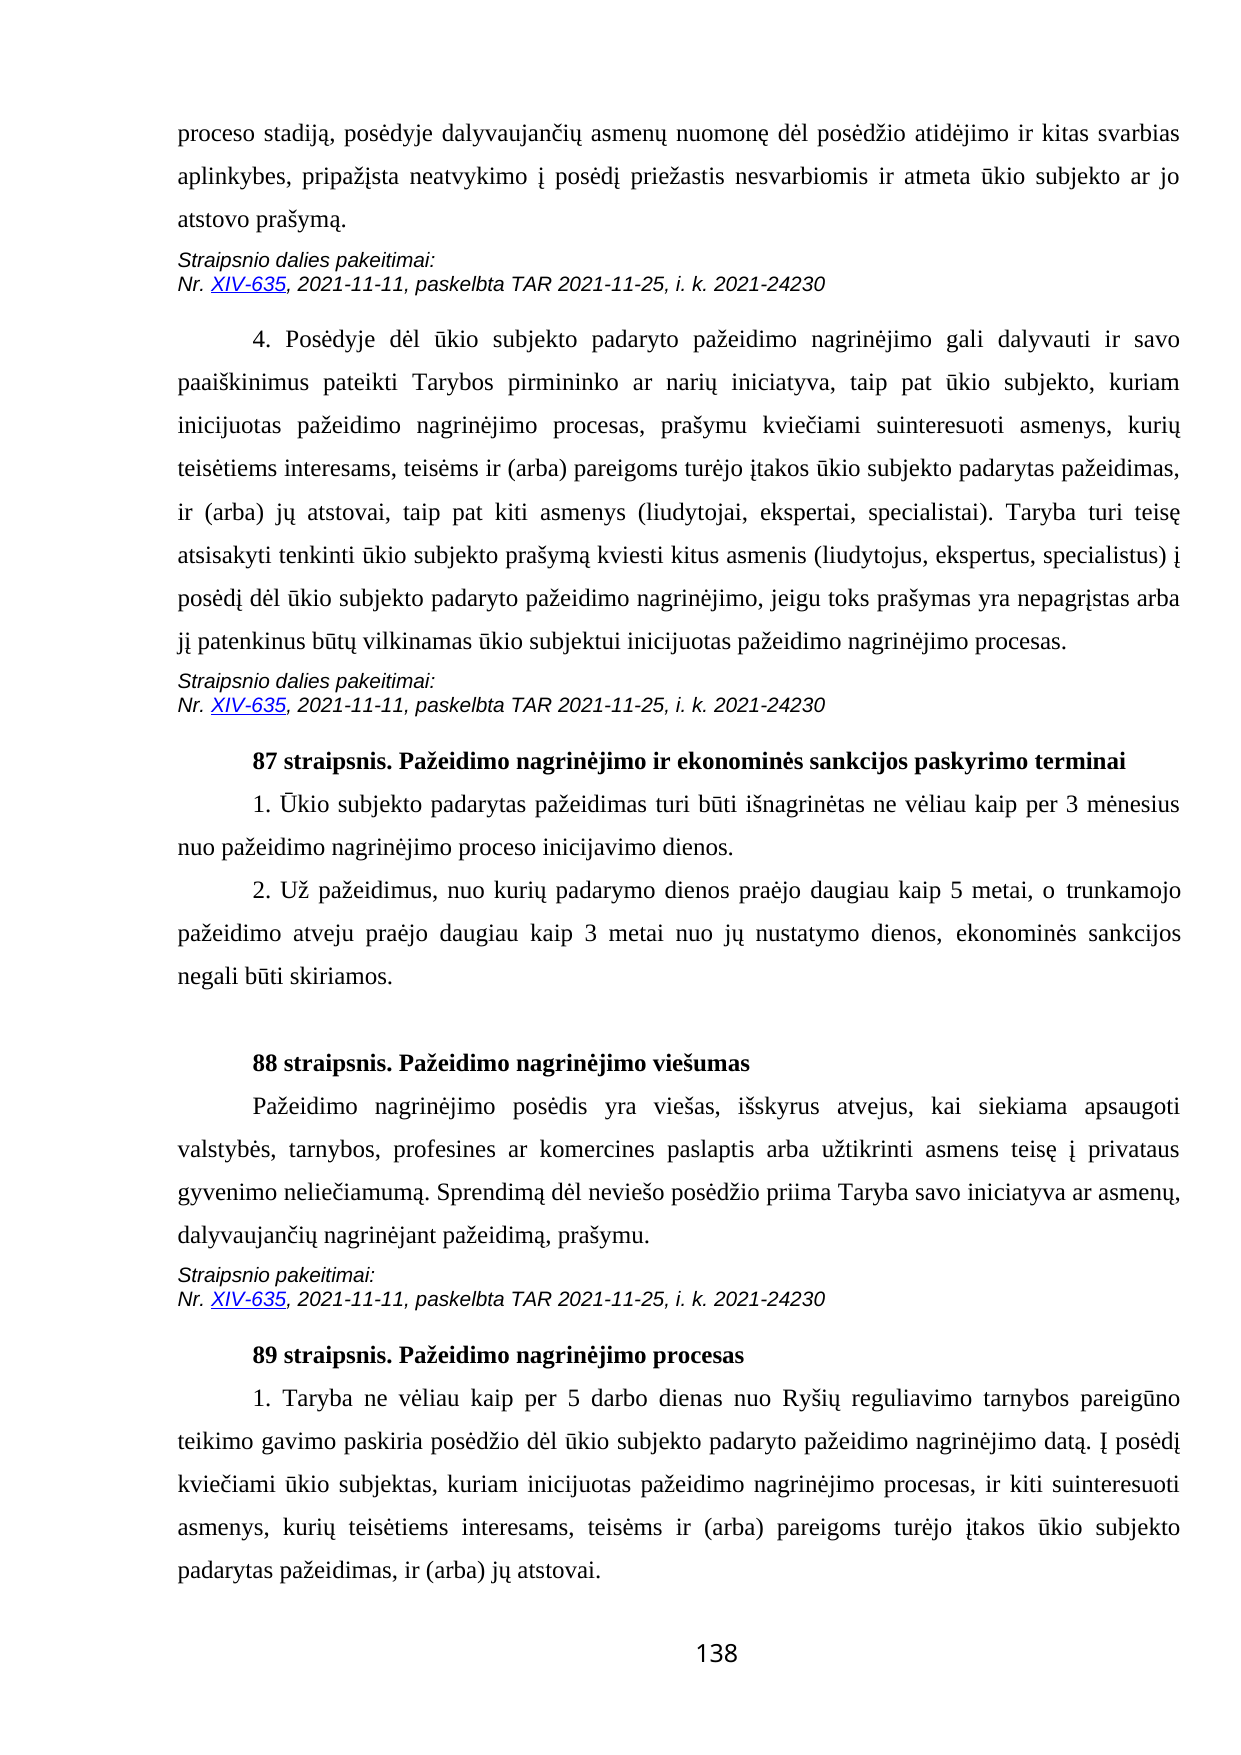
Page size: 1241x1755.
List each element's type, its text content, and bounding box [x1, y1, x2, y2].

text Straipsnio pakeitimai: [177, 1263, 1181, 1287]
text 2. Už pažeidimus, nuo kurių padarymo dienos praėjo daugiau kaip 5 metai, o trunkamojo pažeidimo atveju praėjo daugiau kaip 3 metai nuo jų nustatymo dienos, ekonominės sankcijos negali būti skiriamos. [177, 875, 1181, 990]
text Nr. XIV-635, 2021-11-11, paskelbta TAR 2021-11-25, i. k. 2021-24230 [177, 693, 1181, 717]
text 88 straipsnis. Pažeidimo nagrinėjimo viešumas [177, 1048, 1181, 1076]
text Straipsnio dalies pakeitimai: [177, 247, 1181, 271]
text Straipsnio dalies pakeitimai: [177, 669, 1181, 693]
text 4. Posėdyje dėl ūkio subjekto padaryto pažeidimo nagrinėjimo gali dalyvauti ir savo paaiškinimus pateikti Tarybos pirmininko ar narių iniciatyva, taip pat ūkio subjekto, kuriam inicijuotas pažeidimo nagrinėjimo procesas, prašymu kviečiami suinteresuoti asmenys, kurių teisėtiems interesams, teisėms ir (arba) pareigoms turėjo įtakos ūkio subjekto padarytas pažeidimas, ir (arba) jų atstovai, taip pat kiti asmenys (liudytojai, ekspertai, specialistai). Taryba turi teisę atsisakyti tenkinti ūkio subjekto prašymą kviesti kitus asmenis (liudytojus, ekspertus, specialistus) į posėdį dėl ūkio subjekto padaryto pažeidimo nagrinėjimo, jeigu toks prašymas yra nepagrįstas arba jį patenkinus būtų vilkinamas ūkio subjektui inicijuotas pažeidimo nagrinėjimo procesas. [177, 324, 1181, 655]
text Pažeidimo nagrinėjimo posėdis yra viešas, išskyrus atvejus, kai siekiama apsaugoti valstybės, tarnybos, profesines ar komercines paslaptis arba užtikrinti asmens teisę į privataus gyvenimo neliečiamumą. Sprendimą dėl neviešo posėdžio priima Taryba savo iniciatyva ar asmenų, dalyvaujančių nagrinėjant pažeidimą, prašymu. [177, 1091, 1181, 1249]
text 87 straipsnis. Pažeidimo nagrinėjimo ir ekonominės sankcijos paskyrimo terminai [177, 746, 1181, 774]
text 1. Ūkio subjekto padarytas pažeidimas turi būti išnagrinėtas ne vėliau kaip per 3 mėnesius nuo pažeidimo nagrinėjimo proceso inicijavimo dienos. [177, 789, 1181, 861]
text proceso stadiją, posėdyje dalyvaujančių asmenų nuomonę dėl posėdžio atidėjimo ir kitas svarbias aplinkybes, pripažįsta neatvykimo į posėdį priežastis nesvarbiomis ir atmeta ūkio subjekto ar jo atstovo prašymą. [177, 118, 1181, 233]
text Nr. XIV-635, 2021-11-11, paskelbta TAR 2021-11-25, i. k. 2021-24230 [177, 271, 1181, 295]
text 89 straipsnis. Pažeidimo nagrinėjimo procesas [177, 1340, 1181, 1369]
text Nr. XIV-635, 2021-11-11, paskelbta TAR 2021-11-25, i. k. 2021-24230 [177, 1287, 1181, 1311]
text 1. Taryba ne vėliau kaip per 5 darbo dienas nuo Ryšių reguliavimo tarnybos pareigūno teikimo gavimo paskiria posėdžio dėl ūkio subjekto padaryto pažeidimo nagrinėjimo datą. Į posėdį kviečiami ūkio subjektas, kuriam inicijuotas pažeidimo nagrinėjimo procesas, ir kiti suinteresuoti asmenys, kurių teisėtiems interesams, teisėms ir (arba) pareigoms turėjo įtakos ūkio subjekto padarytas pažeidimas, ir (arba) jų atstovai. [177, 1383, 1181, 1584]
